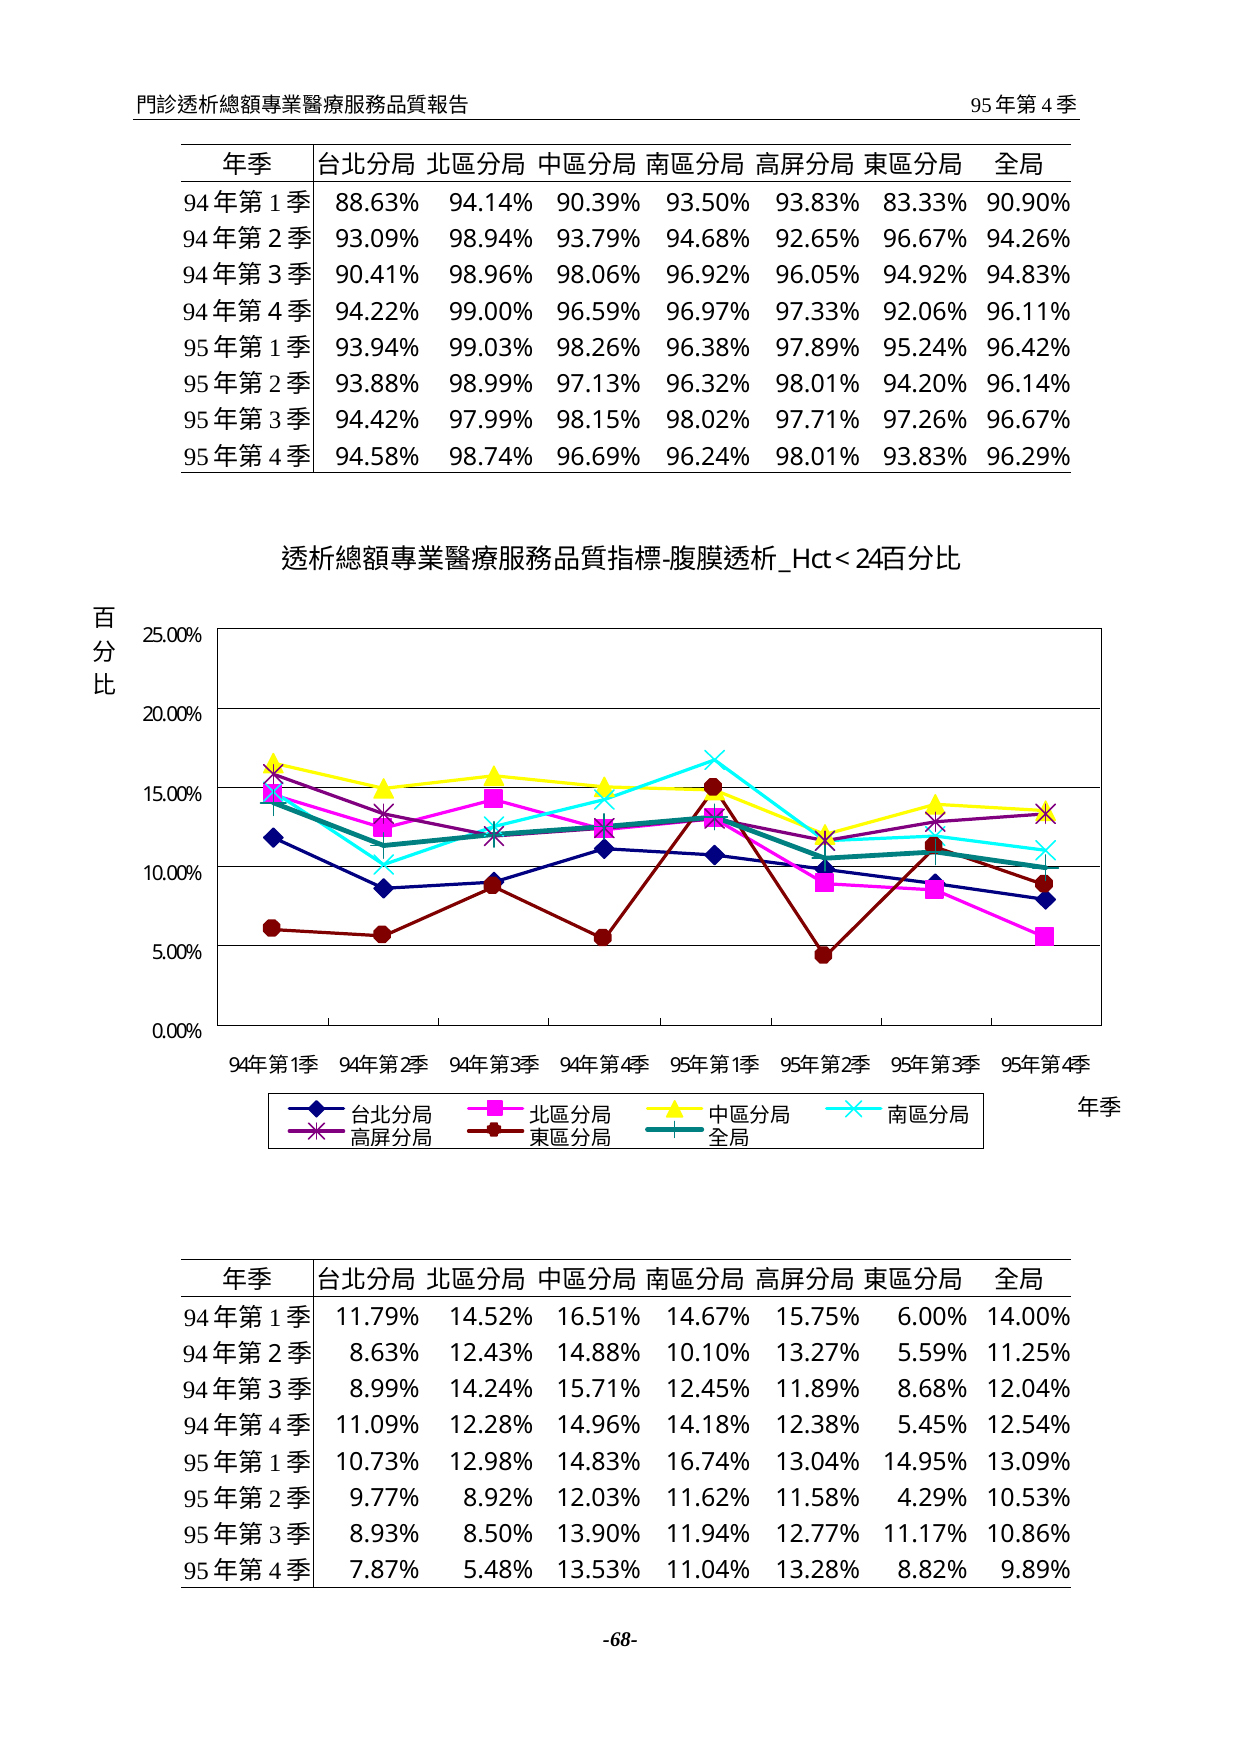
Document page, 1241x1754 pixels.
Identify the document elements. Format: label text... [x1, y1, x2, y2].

table_cell 11.89% [750, 1370, 860, 1406]
table_cell 8.92% [419, 1478, 533, 1514]
table_cell 93.50% [641, 182, 750, 218]
table_cell 96.59% [533, 291, 641, 327]
table_cell 94年第3季 [181, 255, 313, 291]
table_cell 95年第2季 [181, 364, 313, 400]
table_cell 11.17% [860, 1515, 967, 1551]
table_cell 96.69% [533, 436, 641, 472]
table_cell 10.86% [967, 1515, 1071, 1551]
table_cell 16.51% [533, 1297, 641, 1333]
table_cell 10.10% [641, 1333, 750, 1369]
table_cell 93.09% [314, 219, 419, 255]
table_header 高屏分局 [750, 145, 860, 181]
table_cell 14.00% [967, 1297, 1071, 1333]
table_cell 14.18% [641, 1406, 750, 1442]
table_cell 12.54% [967, 1406, 1071, 1442]
table_cell 92.65% [750, 219, 860, 255]
table_cell 94.83% [967, 255, 1071, 291]
table_cell 96.38% [641, 327, 750, 363]
table_cell 8.50% [419, 1515, 533, 1551]
table_cell 93.83% [750, 182, 860, 218]
table_cell 98.15% [533, 400, 641, 436]
table_cell 4.29% [860, 1478, 967, 1514]
table_cell 95年第4季 [181, 1551, 313, 1587]
table_cell 98.99% [419, 364, 533, 400]
table_cell 95.24% [860, 327, 967, 363]
table_cell 11.94% [641, 1515, 750, 1551]
table_cell 94.92% [860, 255, 967, 291]
table_cell 5.45% [860, 1406, 967, 1442]
table_cell 16.74% [641, 1442, 750, 1478]
table_cell 13.53% [533, 1551, 641, 1587]
table_cell 8.99% [314, 1370, 419, 1406]
table_cell 98.02% [641, 400, 750, 436]
table_cell 90.90% [967, 182, 1071, 218]
table_cell 7.87% [314, 1551, 419, 1587]
table_cell 14.88% [533, 1333, 641, 1369]
table_cell 14.96% [533, 1406, 641, 1442]
table_cell 94年第4季 [181, 1406, 313, 1442]
table_header 北區分局 [419, 145, 533, 181]
table_cell 14.24% [419, 1370, 533, 1406]
table_cell 8.82% [860, 1551, 967, 1587]
table_cell 96.67% [967, 400, 1071, 436]
table_cell 15.75% [750, 1297, 860, 1333]
table_cell 96.14% [967, 364, 1071, 400]
table_cell 93.79% [533, 219, 641, 255]
table_cell 12.03% [533, 1478, 641, 1514]
table_cell 94.68% [641, 219, 750, 255]
table_cell 94.14% [419, 182, 533, 218]
table_cell 14.67% [641, 1297, 750, 1333]
table_cell 12.77% [750, 1515, 860, 1551]
table_cell 12.28% [419, 1406, 533, 1442]
table_cell 96.11% [967, 291, 1071, 327]
table_cell 94年第3季 [181, 1370, 313, 1406]
table_cell 94.58% [314, 436, 419, 472]
table_cell 96.32% [641, 364, 750, 400]
table_cell 11.25% [967, 1333, 1071, 1369]
table_cell 98.01% [750, 364, 860, 400]
table_cell 11.62% [641, 1478, 750, 1514]
table_cell 98.94% [419, 219, 533, 255]
table_cell 94.42% [314, 400, 419, 436]
table_cell 95年第4季 [181, 436, 313, 472]
table_cell 94年第1季 [181, 182, 313, 218]
table_header 中區分局 [533, 1260, 641, 1296]
table_cell 96.42% [967, 327, 1071, 363]
table_cell 98.06% [533, 255, 641, 291]
table_cell 95年第1季 [181, 327, 313, 363]
table_cell 94年第1季 [181, 1297, 313, 1333]
table_cell 12.43% [419, 1333, 533, 1369]
table_cell 14.83% [533, 1442, 641, 1478]
table_cell 92.06% [860, 291, 967, 327]
table_cell 97.26% [860, 400, 967, 436]
table_cell 96.05% [750, 255, 860, 291]
table_cell 9.77% [314, 1478, 419, 1514]
table_cell 13.28% [750, 1551, 860, 1587]
table_cell 95年第3季 [181, 1515, 313, 1551]
table_cell 97.33% [750, 291, 860, 327]
table_cell 11.04% [641, 1551, 750, 1587]
table_cell 5.59% [860, 1333, 967, 1369]
table_cell 94.20% [860, 364, 967, 400]
table_cell 98.01% [750, 436, 860, 472]
table_cell 96.97% [641, 291, 750, 327]
table_cell 13.04% [750, 1442, 860, 1478]
table_cell 83.33% [860, 182, 967, 218]
table_header 台北分局 [314, 1260, 419, 1296]
table_cell 97.13% [533, 364, 641, 400]
table_header 高屏分局 [750, 1260, 860, 1296]
table_cell 93.94% [314, 327, 419, 363]
table_cell 13.90% [533, 1515, 641, 1551]
table_header 全局 [967, 145, 1071, 181]
table_header 南區分局 [641, 145, 750, 181]
table_cell 95年第3季 [181, 400, 313, 436]
table_cell 14.95% [860, 1442, 967, 1478]
table_cell 94.22% [314, 291, 419, 327]
table_cell 93.88% [314, 364, 419, 400]
table_header 全局 [967, 1260, 1071, 1296]
table_cell 8.68% [860, 1370, 967, 1406]
table_header 年季 [181, 1260, 313, 1296]
table_header 中區分局 [533, 145, 641, 181]
table_cell 10.53% [967, 1478, 1071, 1514]
table_header 南區分局 [641, 1260, 750, 1296]
table_cell 9.89% [967, 1551, 1071, 1587]
table_cell 14.52% [419, 1297, 533, 1333]
table_cell 11.58% [750, 1478, 860, 1514]
table_cell 98.96% [419, 255, 533, 291]
table_cell 12.38% [750, 1406, 860, 1442]
table_cell 95年第1季 [181, 1442, 313, 1478]
table_header 東區分局 [860, 145, 967, 181]
table_cell 94年第2季 [181, 219, 313, 255]
table_cell 13.27% [750, 1333, 860, 1369]
table_cell 88.63% [314, 182, 419, 218]
table_cell 94.26% [967, 219, 1071, 255]
table_cell 98.74% [419, 436, 533, 472]
table_cell 12.98% [419, 1442, 533, 1478]
table_cell 90.41% [314, 255, 419, 291]
table_cell 96.29% [967, 436, 1071, 472]
table_cell 12.45% [641, 1370, 750, 1406]
table_cell 94年第2季 [181, 1333, 313, 1369]
table_cell 93.83% [860, 436, 967, 472]
table_cell 96.24% [641, 436, 750, 472]
table_header 年季 [181, 145, 313, 181]
table_cell 97.99% [419, 400, 533, 436]
table_cell 11.79% [314, 1297, 419, 1333]
table_header 北區分局 [419, 1260, 533, 1296]
table_cell 97.71% [750, 400, 860, 436]
table_cell 99.03% [419, 327, 533, 363]
table_cell 10.73% [314, 1442, 419, 1478]
table_cell 13.09% [967, 1442, 1071, 1478]
table_header 東區分局 [860, 1260, 967, 1296]
table_cell 96.92% [641, 255, 750, 291]
table_cell 5.48% [419, 1551, 533, 1587]
table_cell 98.26% [533, 327, 641, 363]
table_cell 95年第2季 [181, 1478, 313, 1514]
table_cell 11.09% [314, 1406, 419, 1442]
table_cell 90.39% [533, 182, 641, 218]
table_cell 8.63% [314, 1333, 419, 1369]
table_cell 94年第4季 [181, 291, 313, 327]
table_cell 12.04% [967, 1370, 1071, 1406]
table_cell 97.89% [750, 327, 860, 363]
table_cell 6.00% [860, 1297, 967, 1333]
table_cell 96.67% [860, 219, 967, 255]
table_cell 99.00% [419, 291, 533, 327]
table_cell 8.93% [314, 1515, 419, 1551]
table_header 台北分局 [314, 145, 419, 181]
table_cell 15.71% [533, 1370, 641, 1406]
